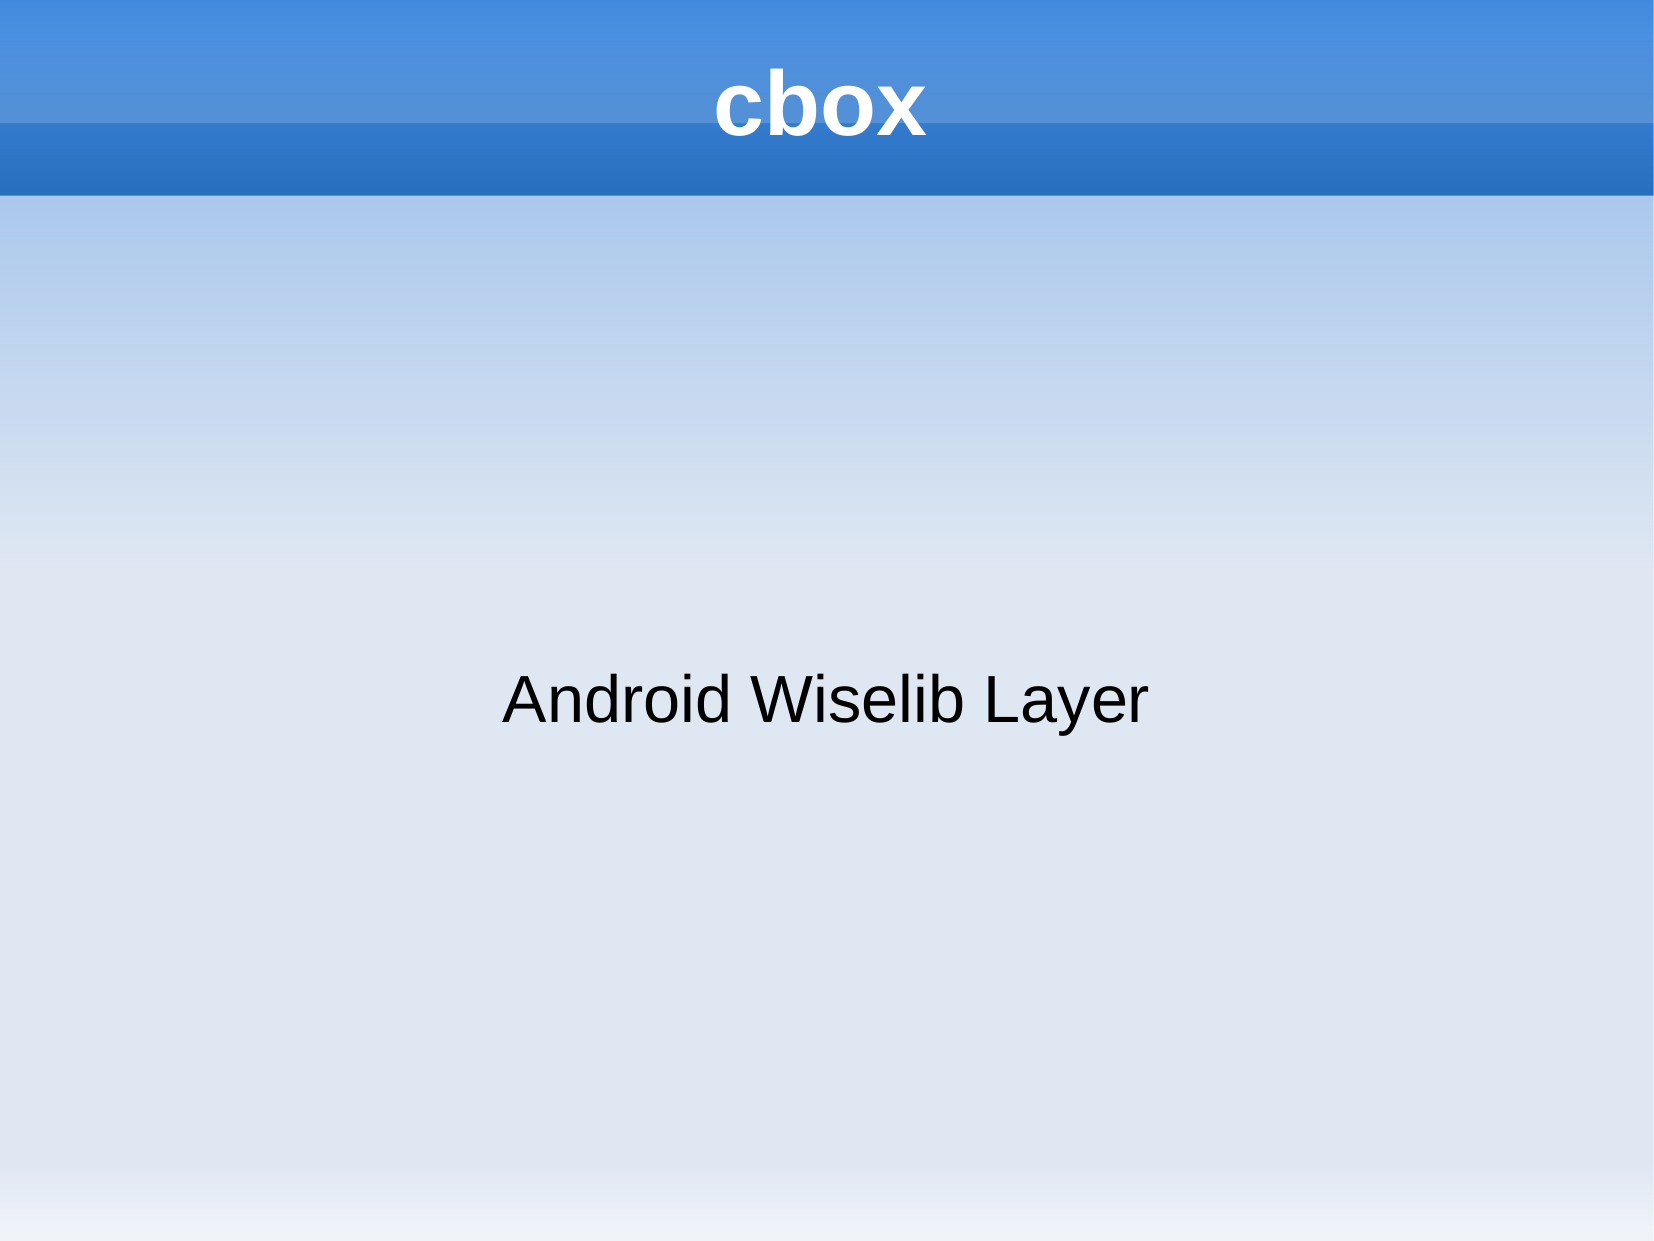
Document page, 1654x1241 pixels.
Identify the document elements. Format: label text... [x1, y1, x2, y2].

picture [0, 0, 1654, 1241]
title cbox [76, 0, 1565, 208]
subtitle Android Wiselib Layer [82, 297, 1571, 1102]
